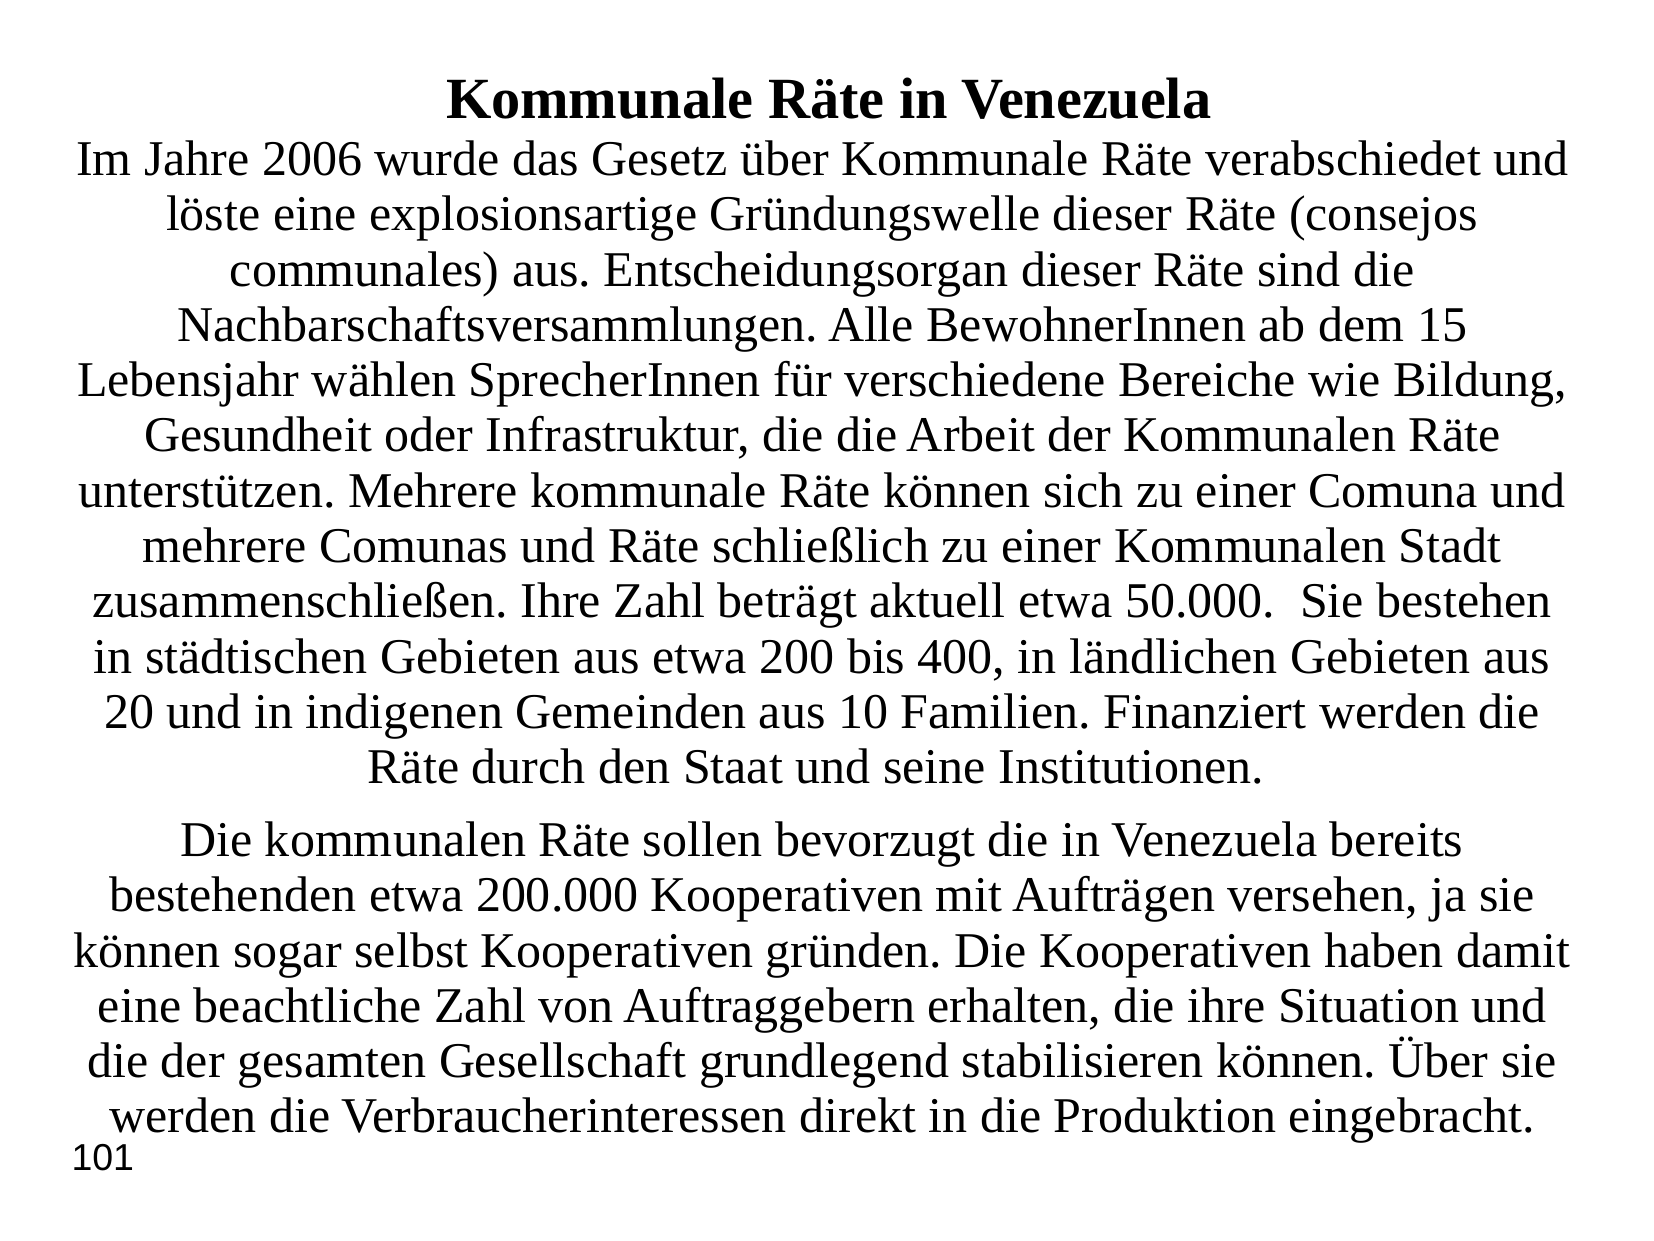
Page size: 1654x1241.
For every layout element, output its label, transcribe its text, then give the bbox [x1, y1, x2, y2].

text_box [56, 1128, 274, 1199]
text_box Kommunale Räte in Venezuela Im Jahre 2006 wurde das Gesetz über Kommunale Räte verabschiedet und löste eine explosionsartige Gründungswelle dieser Räte (consejos communales) aus. Entscheidungsorgan dieser Räte sind die Nachbarschaftsversammlungen. Alle BewohnerInnen ab dem 15 Lebensjahr wählen SprecherInnen für verschiedene Bereiche wie Bildung, Gesundheit oder Infrastruktur, die die Arbeit der Kommunalen Räte unterstützen. Mehrere kommunale Räte können sich zu einer Comuna und mehrere Comunas und Räte schließlich zu einer Kommunalen Stadt zusammenschließen. Ihre Zahl beträgt aktuell etwa 50.000. Sie bestehen in städtischen Gebieten aus etwa 200 bis 400, in ländlichen Gebieten aus 20 und in indigenen Gemeinden aus 10 Familien. Finanziert werden die Räte durch den Staat und seine Institutionen. Die kommunalen Räte sollen bevorzugt die in Venezuela bereits bestehenden etwa 200.000 Kooperativen mit Aufträgen versehen, ja sie können sogar selbst Kooperativen gründen. Die Kooperativen haben damit eine beachtliche Zahl von Auftraggebern erhalten, die ihre Situation und die der gesamten Gesellschaft grundlegend stabilisieren können. Über sie werden die Verbraucherinteressen direkt in die Produktion eingebracht. [59, 59, 1595, 1152]
